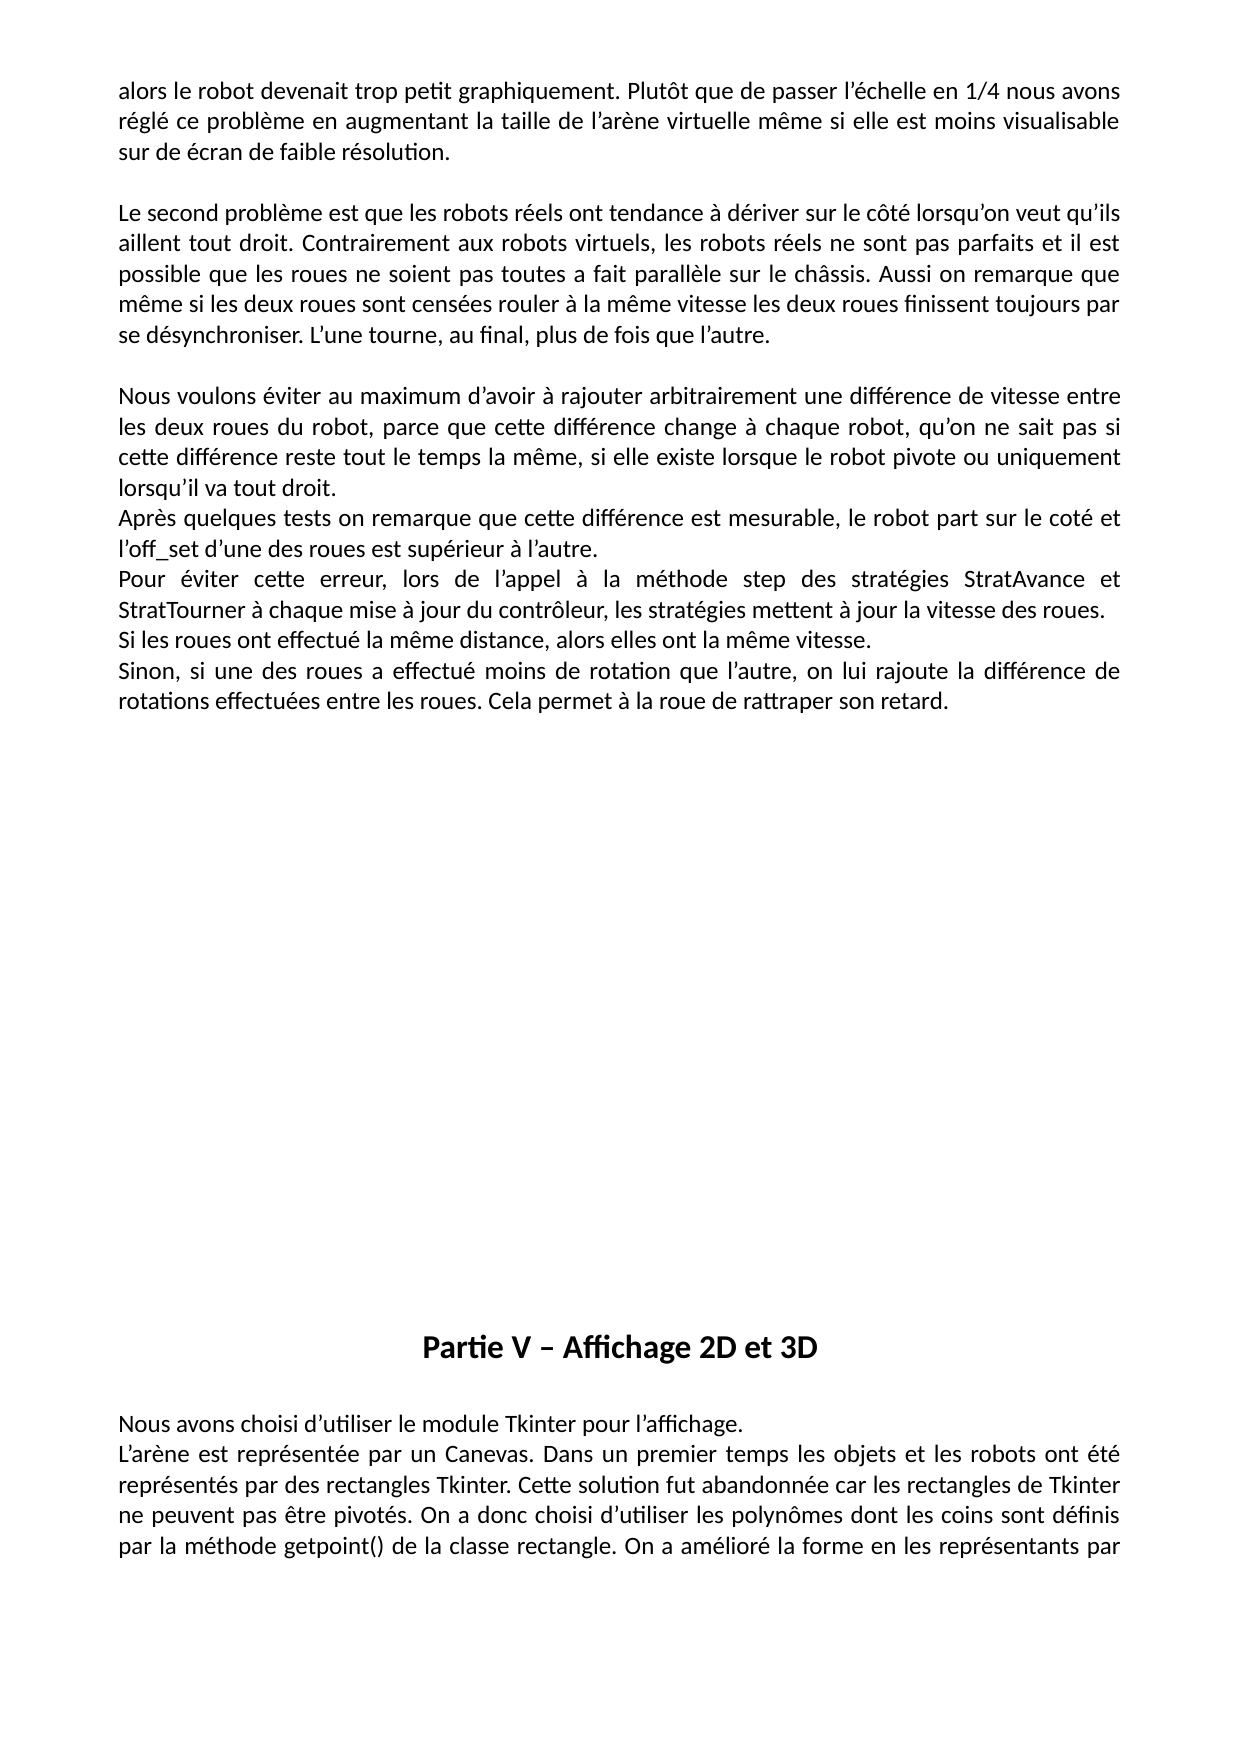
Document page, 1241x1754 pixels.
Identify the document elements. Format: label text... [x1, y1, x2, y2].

text Nous voulons éviter au maximum d’avoir à rajouter arbitrairement une différence de vitesse entre les deux roues du robot, parce que cette différence change à chaque robot, qu’on ne sait pas si cette différence reste tout le temps la même, si elle existe lorsque le robot pivote ou uniquement lorsqu’il va tout droit. [118, 380, 1122, 502]
text Le second problème est que les robots réels ont tendance à dériver sur le côté lorsqu’on veut qu’ils aillent tout droit. Contrairement aux robots virtuels, les robots réels ne sont pas parfaits et il est possible que les roues ne soient pas toutes a fait parallèle sur le châssis. Aussi on remarque que même si les deux roues sont censées rouler à la même vitesse les deux roues finissent toujours par se désynchroniser. L’une tourne, au final, plus de fois que l’autre. [118, 197, 1122, 350]
text Sinon, si une des roues a effectué moins de rotation que l’autre, on lui rajoute la différence de rotations effectuées entre les roues. Cela permet à la roue de rattraper son retard. [118, 655, 1122, 716]
text Si les roues ont effectué la même distance, alors elles ont la même vitesse. [118, 624, 1122, 655]
text Partie V – Affichage 2D et 3D [118, 1326, 1122, 1367]
text alors le robot devenait trop petit graphiquement. Plutôt que de passer l’échelle en 1/4 nous avons réglé ce problème en augmentant la taille de l’arène virtuelle même si elle est moins visualisable sur de écran de faible résolution. [118, 75, 1122, 167]
text Nous avons choisi d’utiliser le module Tkinter pour l’affichage. [118, 1408, 1122, 1438]
text L’arène est représentée par un Canevas. Dans un premier temps les objets et les robots ont été représentés par des rectangles Tkinter. Cette solution fut abandonnée car les rectangles de Tkinter ne peuvent pas être pivotés. On a donc choisi d’utiliser les polynômes dont les coins sont définis par la méthode getpoint() de la classe rectangle. On a amélioré la forme en les représentants par [118, 1438, 1122, 1560]
text Pour éviter cette erreur, lors de l’appel à la méthode step des stratégies StratAvance et StratTourner à chaque mise à jour du contrôleur, les stratégies mettent à jour la vitesse des roues. [118, 563, 1122, 624]
text Après quelques tests on remarque que cette différence est mesurable, le robot part sur le coté et l’off_set d’une des roues est supérieur à l’autre. [118, 502, 1122, 563]
